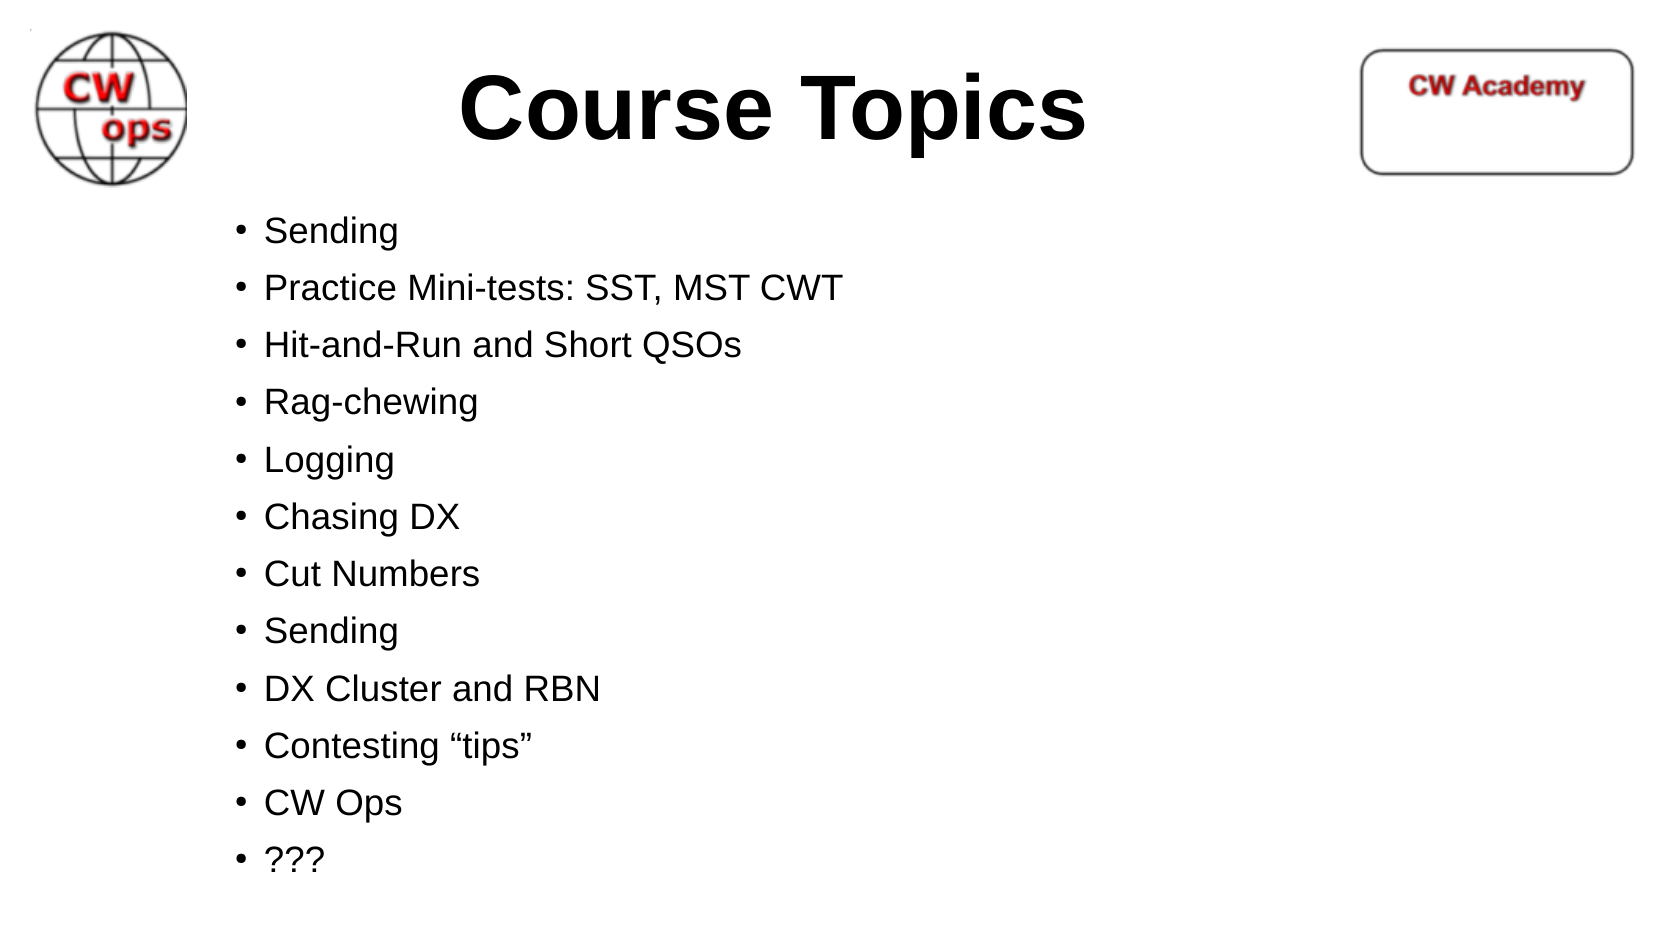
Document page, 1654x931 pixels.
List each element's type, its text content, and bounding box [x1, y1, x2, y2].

picture [1519, 37, 1640, 186]
title Course Topics [30, 30, 1519, 186]
picture [61, 186, 187, 194]
list Sending Practice Mini-tests: SST, MST CWT Hit-and-Run and Short QSOs Rag-chewing Logging Chasing DX Cut Numbers Sending DX Cluster and RBN Contesting “tips” CW Ops ??? [225, 210, 1576, 886]
